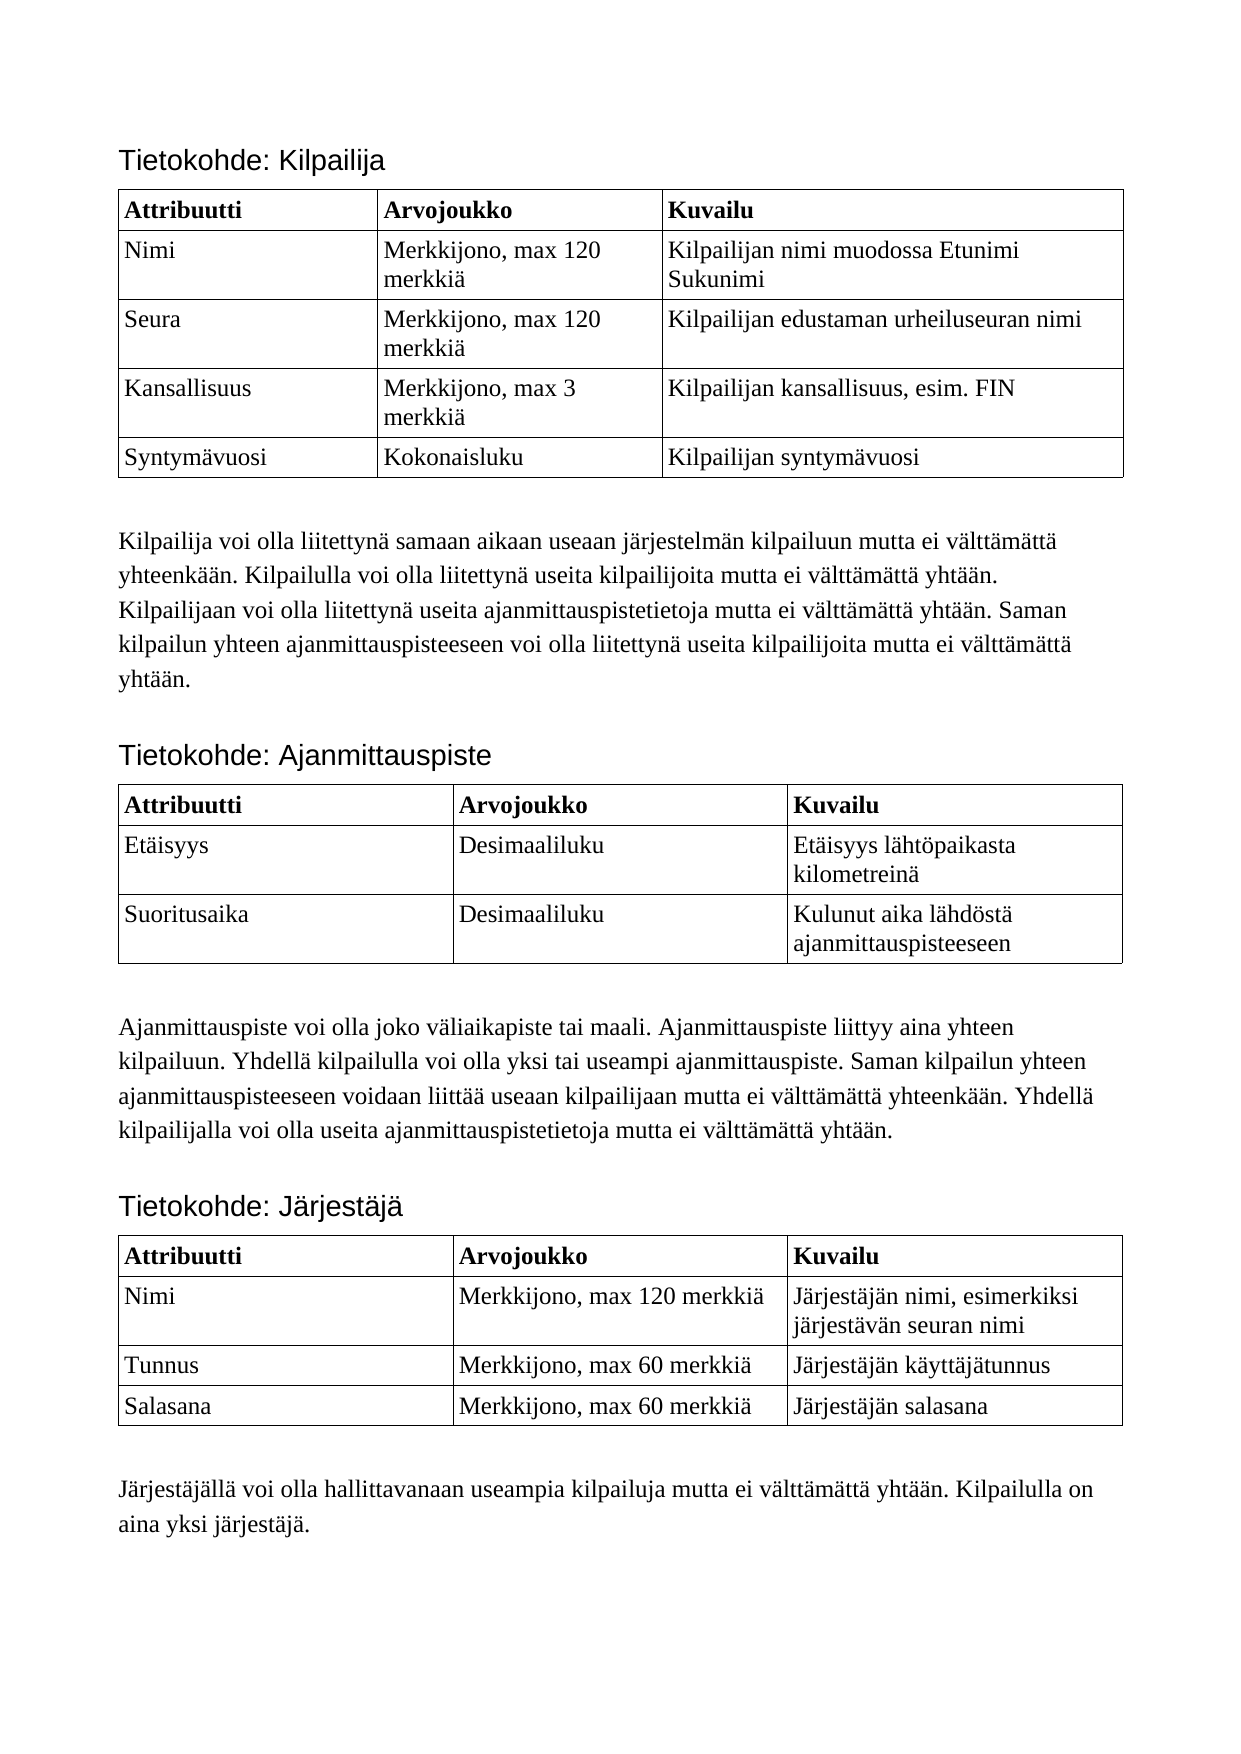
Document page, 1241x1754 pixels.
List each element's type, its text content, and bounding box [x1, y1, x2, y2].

table_cell Merkkijono, max 120 merkkiä [454, 1277, 787, 1345]
table_cell Nimi [119, 1277, 453, 1345]
table_cell Suoritusaika [119, 895, 453, 963]
table_header Arvojoukko [378, 190, 662, 229]
text Järjestäjällä voi olla hallittavanaan useampia kilpailuja mutta ei välttämättä yhtään. Kilpailulla on aina yksi järjestäjä. [118, 1474, 1122, 1538]
table_header Kuvailu [788, 785, 1122, 824]
table_cell Merkkijono, max 60 merkkiä [454, 1346, 787, 1385]
subtitle Tietokohde: Järjestäjä [118, 1189, 1122, 1223]
table_cell Kulunut aika lähdöstä ajanmittauspisteeseen [788, 895, 1122, 963]
table_cell Merkkijono, max 120 merkkiä [378, 300, 662, 368]
table_header Kuvailu [663, 190, 1123, 229]
table_cell Merkkijono, max 120 merkkiä [378, 231, 662, 298]
table_cell Kilpailijan nimi muodossa Etunimi Sukunimi [663, 231, 1123, 298]
table_cell Kansallisuus [119, 369, 377, 437]
subtitle Tietokohde: Ajanmittauspiste [118, 738, 1122, 772]
table_header Attribuutti [119, 190, 377, 229]
table_cell Järjestäjän nimi, esimerkiksi järjestävän seuran nimi [788, 1277, 1122, 1345]
table_cell Kokonaisluku [378, 438, 662, 477]
table_cell Etäisyys lähtöpaikasta kilometreinä [788, 826, 1122, 893]
table_cell Kilpailijan kansallisuus, esim. FIN [663, 369, 1123, 437]
table_cell Tunnus [119, 1346, 453, 1385]
table_cell Salasana [119, 1386, 453, 1425]
table_header Attribuutti [119, 1236, 453, 1276]
table_cell Desimaaliluku [454, 895, 787, 963]
table_cell Järjestäjän käyttäjätunnus [788, 1346, 1122, 1385]
table_cell Seura [119, 300, 377, 368]
table_cell Etäisyys [119, 826, 453, 893]
table_cell Kilpailijan edustaman urheiluseuran nimi [663, 300, 1123, 368]
table_cell Kilpailijan syntymävuosi [663, 438, 1123, 477]
table_cell Nimi [119, 231, 377, 298]
table_cell Desimaaliluku [454, 826, 787, 893]
table_header Kuvailu [788, 1236, 1122, 1276]
table_cell Merkkijono, max 60 merkkiä [454, 1386, 787, 1425]
table_cell Syntymävuosi [119, 438, 377, 477]
subtitle Tietokohde: Kilpailija [118, 143, 1122, 177]
text Kilpailija voi olla liitettynä samaan aikaan useaan järjestelmän kilpailuun mutta ei välttämättä yhteenkään. Kilpailulla voi olla liitettynä useita kilpailijoita mutta ei välttämättä yhtään. Kilpailijaan voi olla liitettynä useita ajanmittauspistetietoja mutta ei välttämättä yhtään. Saman kilpailun yhteen ajanmittauspisteeseen voi olla liitettynä useita kilpailijoita mutta ei välttämättä yhtään. [118, 526, 1122, 693]
text Ajanmittauspiste voi olla joko väliaikapiste tai maali. Ajanmittauspiste liittyy aina yhteen kilpailuun. Yhdellä kilpailulla voi olla yksi tai useampi ajanmittauspiste. Saman kilpailun yhteen ajanmittauspisteeseen voidaan liittää useaan kilpailijaan mutta ei välttämättä yhteenkään. Yhdellä kilpailijalla voi olla useita ajanmittauspistetietoja mutta ei välttämättä yhtään. [118, 1012, 1122, 1144]
table_cell Järjestäjän salasana [788, 1386, 1122, 1425]
table_header Arvojoukko [454, 785, 787, 824]
table_header Attribuutti [119, 785, 453, 824]
table_cell Merkkijono, max 3 merkkiä [378, 369, 662, 437]
table_header Arvojoukko [454, 1236, 787, 1276]
